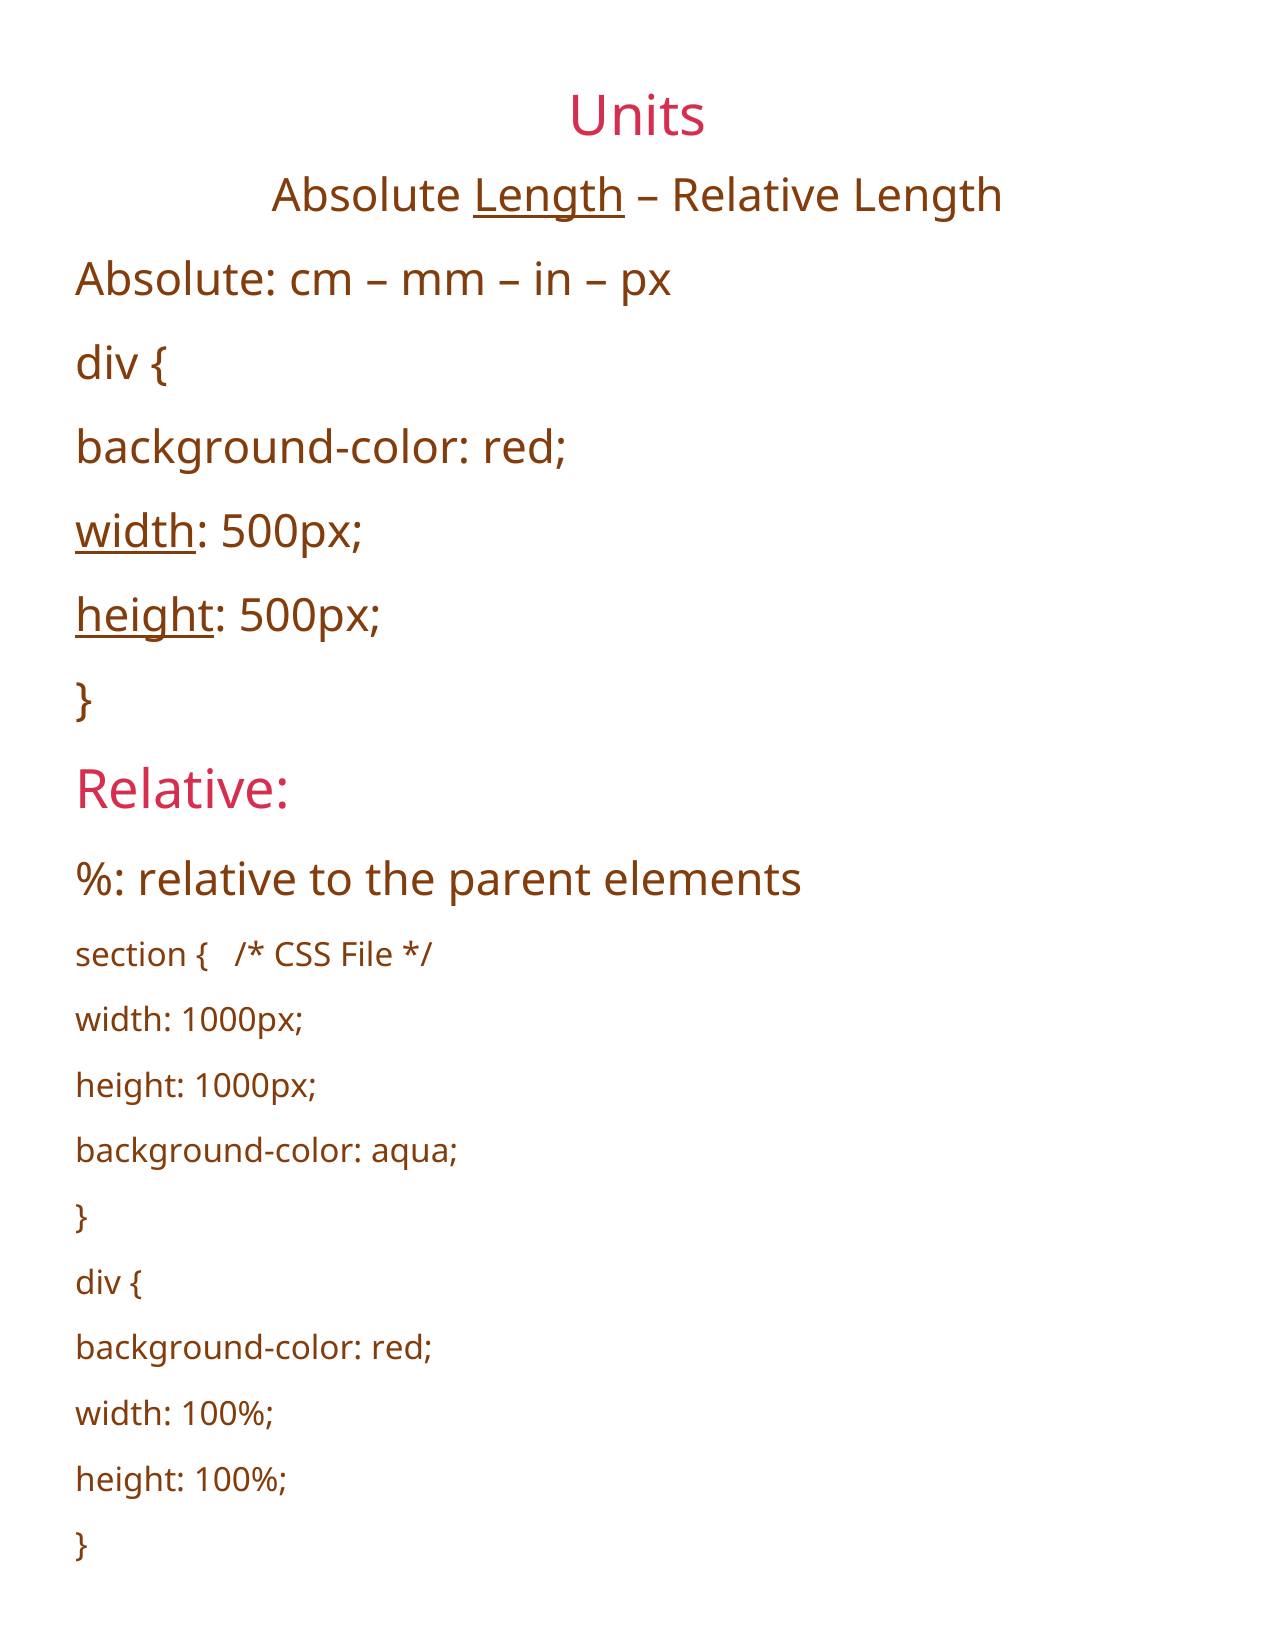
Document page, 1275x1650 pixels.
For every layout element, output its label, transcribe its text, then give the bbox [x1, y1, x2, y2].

text Relative: [75, 750, 1200, 824]
text background-color: red; [75, 1324, 1200, 1369]
text height: 1000px; [75, 1062, 1200, 1107]
text height: 500px; [75, 582, 1200, 644]
text } [75, 666, 1200, 728]
text Absolute Length – Relative Length [75, 162, 1200, 225]
text Units [75, 75, 1200, 152]
text div { [75, 1258, 1200, 1304]
text div { [75, 330, 1200, 393]
text width: 100%; [75, 1390, 1200, 1435]
text } [75, 1521, 1200, 1566]
text } [75, 1193, 1200, 1238]
text section { /* CSS File */ [75, 930, 1200, 976]
text background-color: red; [75, 414, 1200, 477]
text Absolute: cm – mm – in – px [75, 246, 1200, 309]
text width: 1000px; [75, 996, 1200, 1041]
text %: relative to the parent elements [75, 846, 1200, 909]
text background-color: aqua; [75, 1127, 1200, 1173]
text width: 500px; [75, 498, 1200, 561]
text height: 100%; [75, 1455, 1200, 1501]
